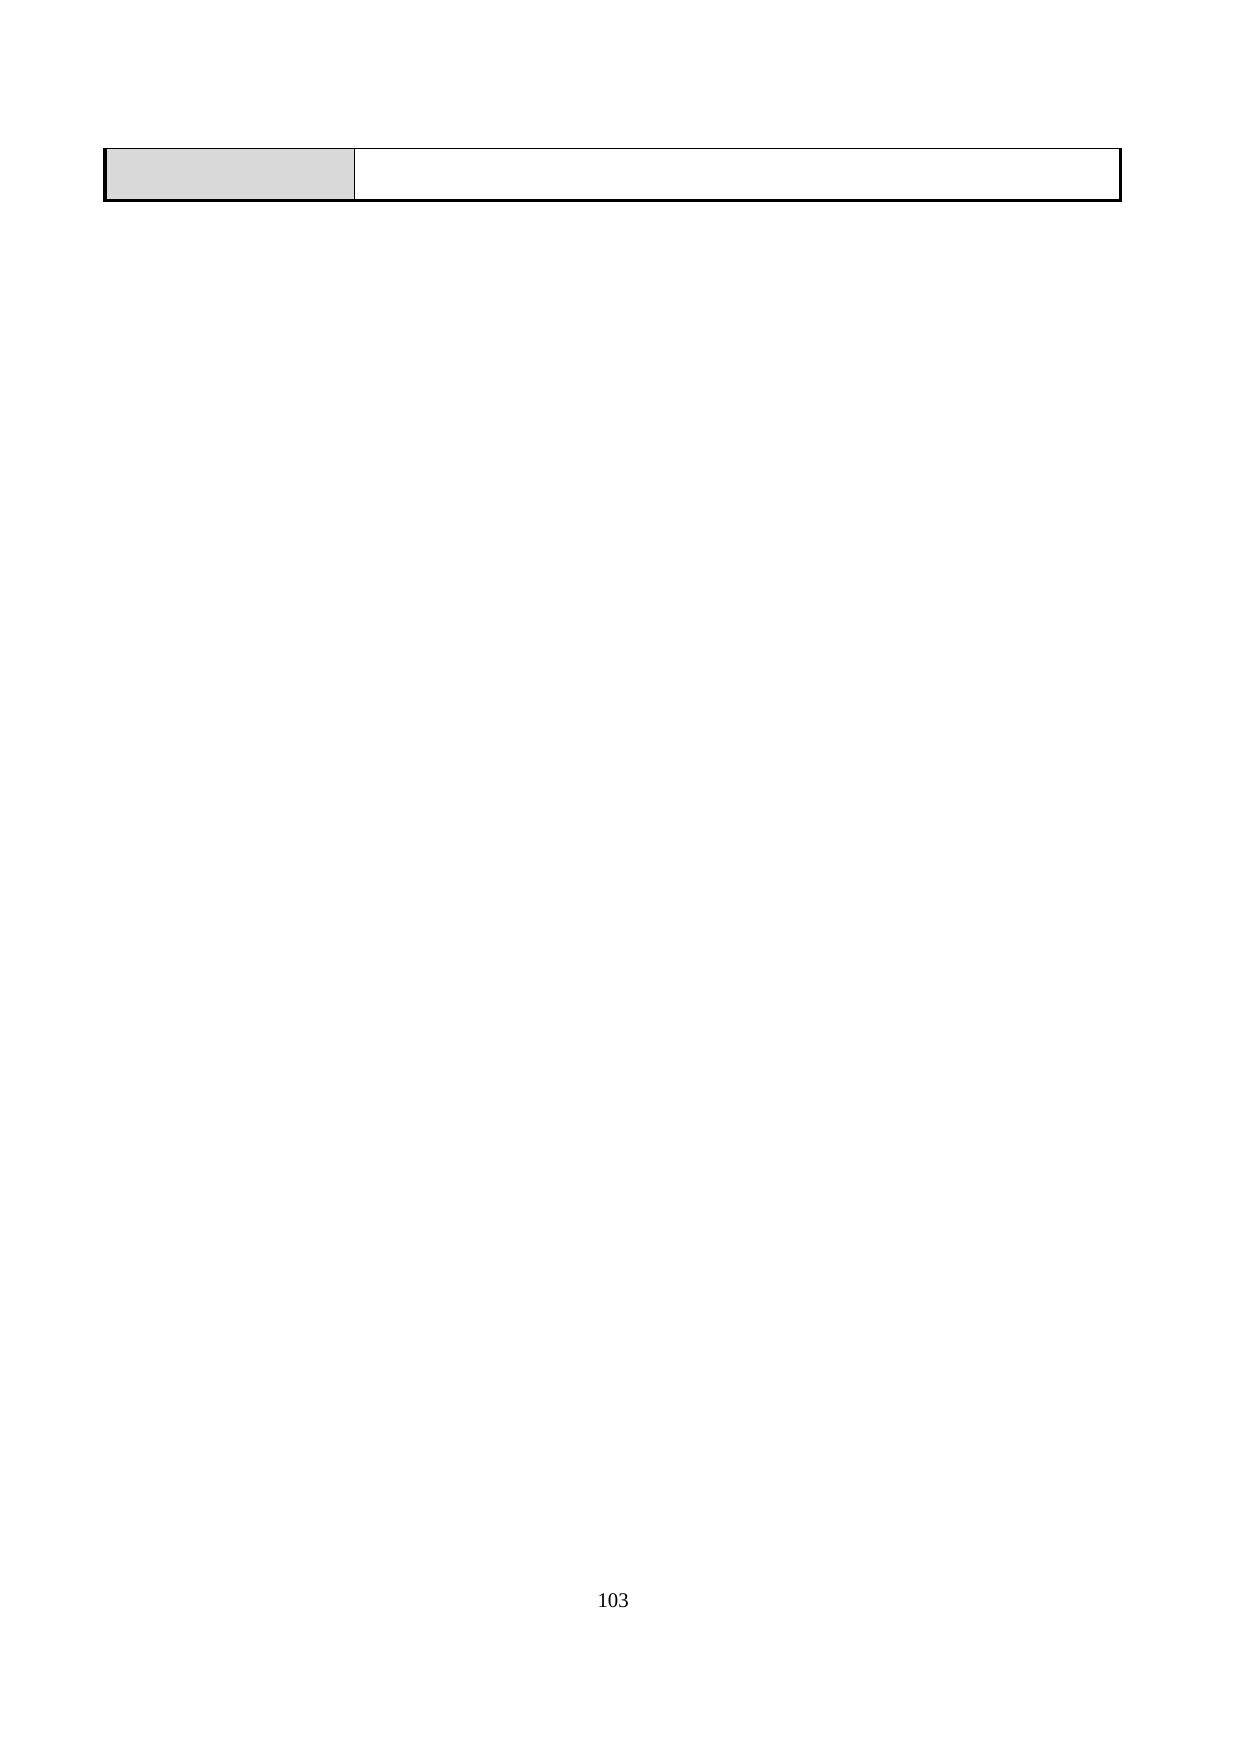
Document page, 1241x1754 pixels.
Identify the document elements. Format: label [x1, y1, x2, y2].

table_cell [355, 149, 1119, 199]
table_cell [107, 149, 354, 199]
